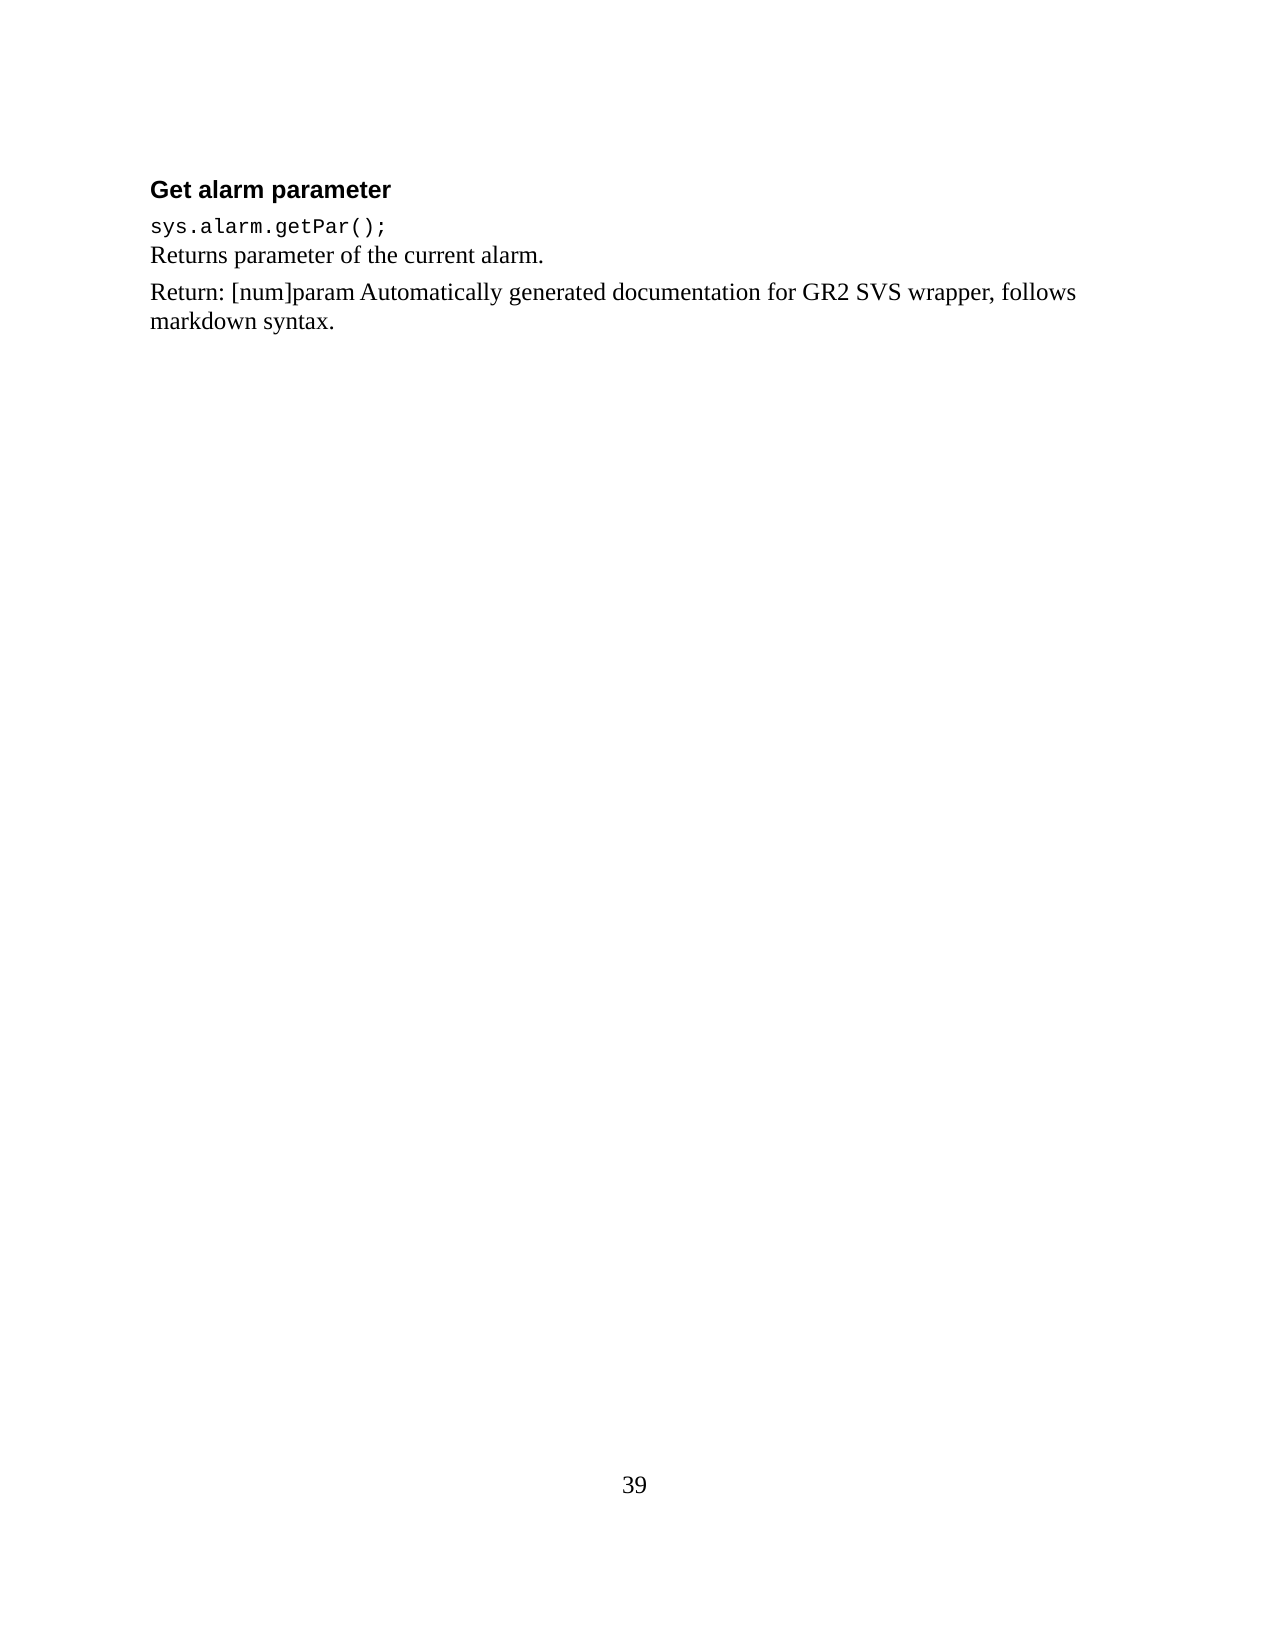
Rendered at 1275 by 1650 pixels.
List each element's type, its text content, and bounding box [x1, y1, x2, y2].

text sys.alarm.getPar(); [150, 216, 1125, 240]
text Return: [num]param Automatically generated documentation for GR2 SVS wrapper, follows markdown syntax. [150, 277, 1125, 335]
subtitle Get alarm parameter [150, 175, 1125, 203]
text Returns parameter of the current alarm. [150, 240, 1125, 268]
